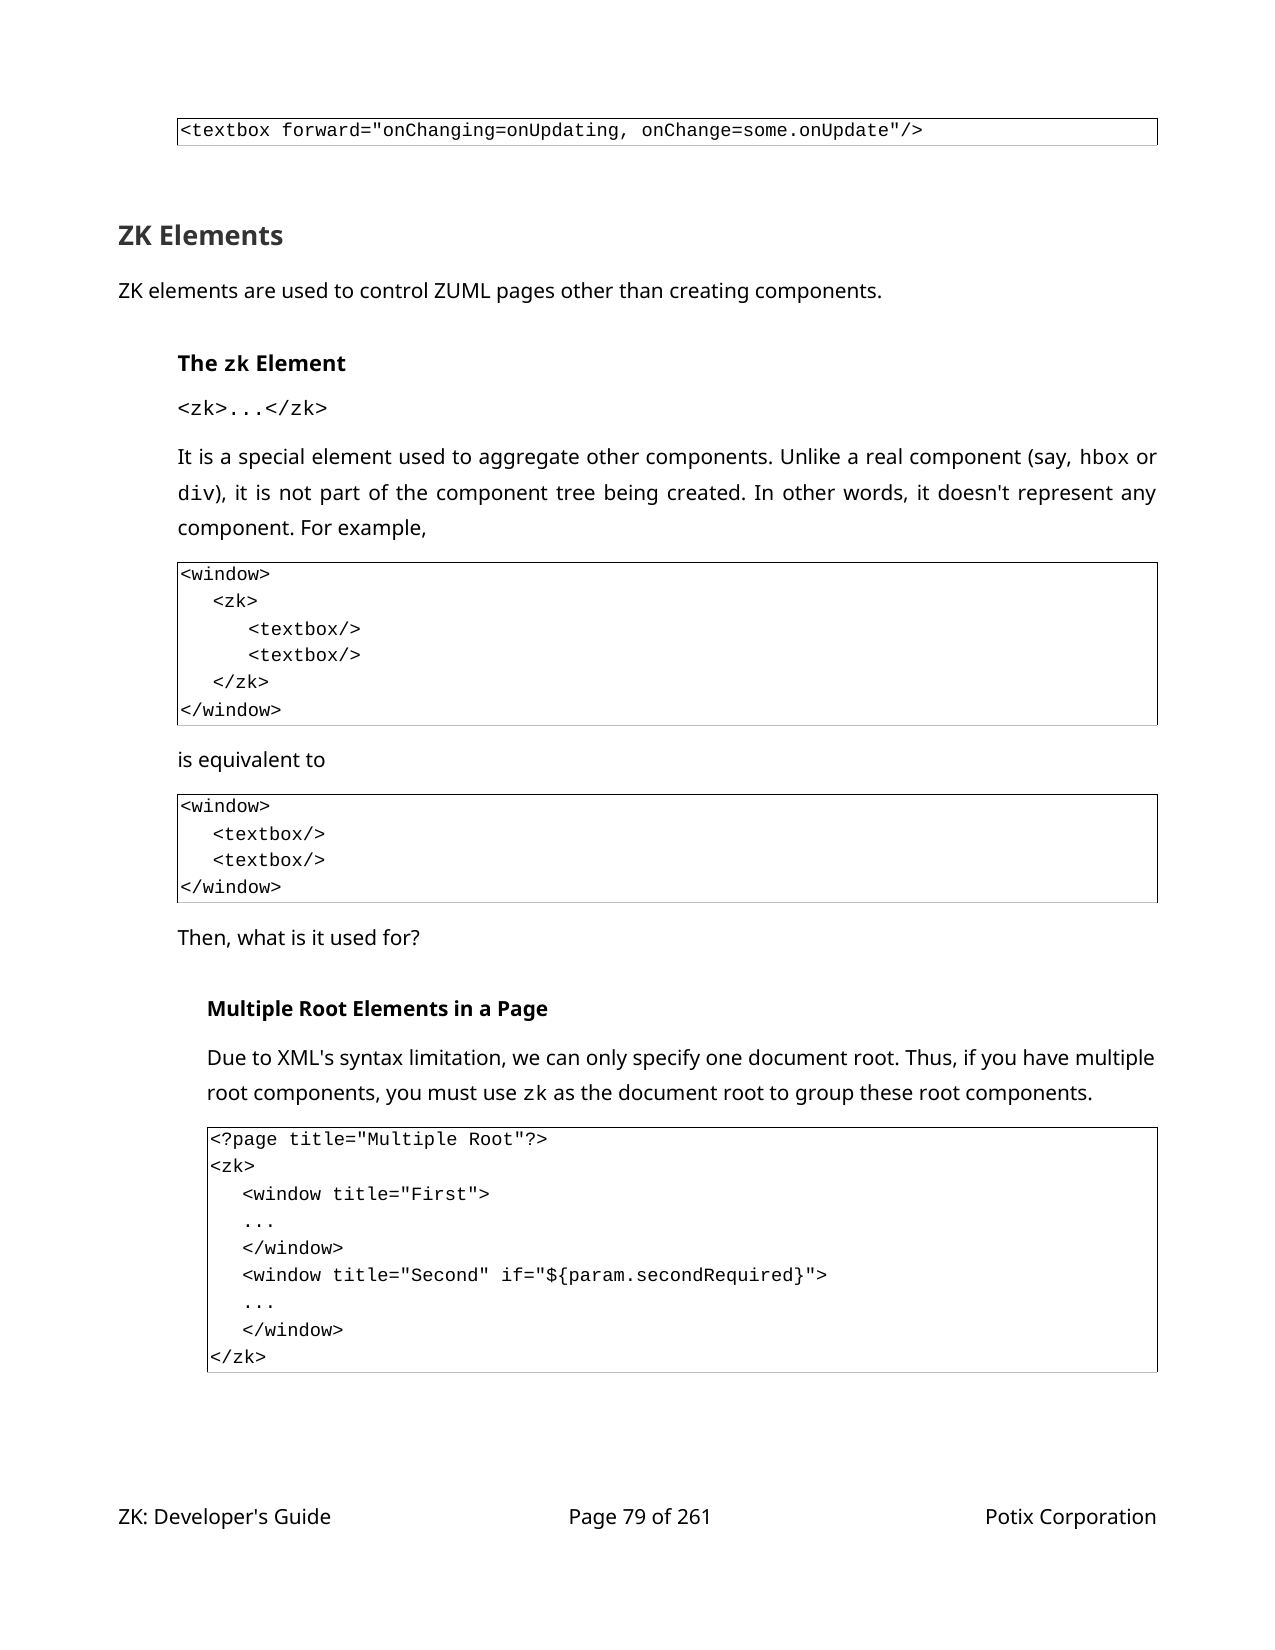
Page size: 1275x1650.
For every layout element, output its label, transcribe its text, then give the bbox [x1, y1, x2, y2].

text ... [208, 1209, 1157, 1233]
text <textbox/> <textbox/> [178, 617, 1157, 667]
subtitle ZK Elements [118, 216, 1157, 253]
subtitle The zk Element [177, 347, 1157, 377]
text <zk> [208, 1154, 1157, 1178]
subtitle Multiple Root Elements in a Page [207, 994, 1157, 1022]
text ZK elements are used to control ZUML pages other than creating components. [118, 277, 1157, 305]
text Then, what is it used for? [177, 923, 1157, 951]
text </window> [178, 697, 1157, 725]
text <zk>...</zk> [177, 398, 1157, 422]
text </window> [208, 1236, 1157, 1260]
text <?page title="Multiple Root"?> [208, 1128, 1157, 1151]
text <window title="First"> [208, 1181, 1157, 1206]
text <textbox/> <textbox/> [178, 821, 1157, 872]
text </zk> [178, 670, 1157, 694]
text </zk> [208, 1344, 1157, 1372]
text <textbox forward="onChanging=onUpdating, onChange=some.onUpdate"/> [178, 119, 1157, 145]
text Due to XML's syntax limitation, we can only specify one document root. Thus, if you have multiple root components, you must use zk as the document root to group these root components. [207, 1043, 1157, 1106]
text is equivalent to [177, 745, 1157, 774]
text <window> [178, 795, 1157, 818]
text </window> [178, 875, 1157, 902]
text ... [208, 1290, 1157, 1314]
text <window title="Second" if="${param.secondRequired}"> [208, 1263, 1157, 1287]
text <window> [178, 563, 1157, 586]
text </window> [208, 1317, 1157, 1342]
text <zk> [178, 589, 1157, 614]
text It is a special element used to aggregate other components. Unlike a real component (say, hbox or div), it is not part of the component tree being created. In other words, it doesn't represent any component. For example, [177, 442, 1157, 542]
